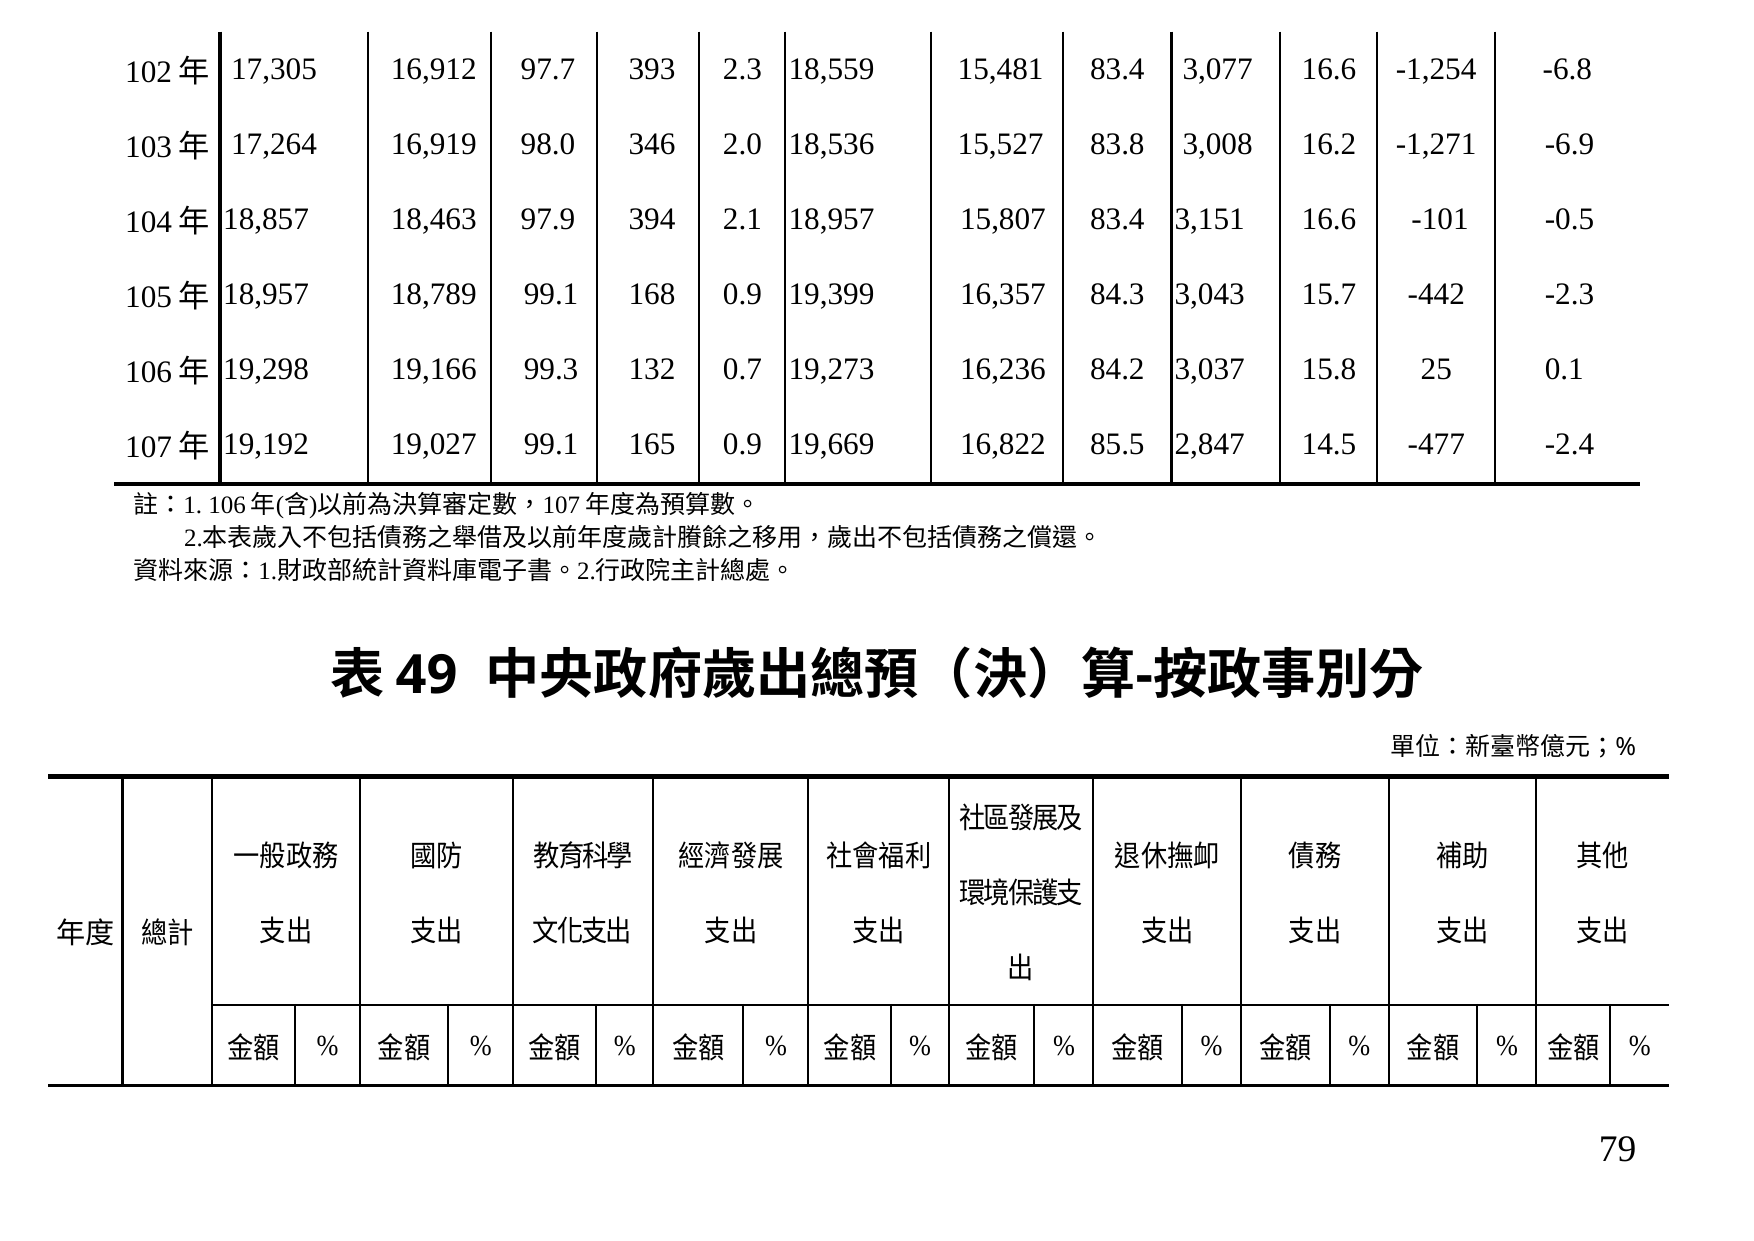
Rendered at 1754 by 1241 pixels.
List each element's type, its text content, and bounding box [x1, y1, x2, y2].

table_header 總計 [124, 779, 211, 1083]
table_cell 19,298 [222, 332, 367, 407]
table_cell 3,151 [1173, 182, 1279, 257]
table_cell 84.2 [1064, 332, 1170, 407]
table_cell % [1331, 1006, 1388, 1083]
table_cell 104年 [114, 182, 218, 257]
table_header 其他 支出 [1537, 779, 1669, 1004]
table_cell 金額 [1094, 1006, 1181, 1083]
table_cell 15,481 [932, 32, 1062, 107]
table_header 債務 支出 [1242, 779, 1388, 1004]
table_cell 99.1 [492, 257, 596, 332]
table_cell 2.3 [700, 32, 784, 107]
table_header 社會福利 支出 [809, 779, 948, 1004]
table_cell -0.5 [1496, 182, 1639, 257]
table_cell 18,536 [786, 107, 930, 182]
table_cell 18,559 [786, 32, 930, 107]
table_header 退休撫卹 支出 [1094, 779, 1240, 1004]
table_cell % [1611, 1006, 1669, 1083]
table_cell 2,847 [1173, 407, 1279, 482]
table_cell 168 [598, 257, 698, 332]
table_cell 0.9 [700, 257, 784, 332]
table_cell 19,192 [222, 407, 367, 482]
table_cell 15,807 [932, 182, 1062, 257]
table_cell 0.1 [1496, 332, 1639, 407]
table_cell 16.6 [1281, 32, 1376, 107]
table_cell 2.1 [700, 182, 784, 257]
table_cell -442 [1378, 257, 1494, 332]
table_cell 132 [598, 332, 698, 407]
table_cell 18,957 [786, 182, 930, 257]
table_cell -2.4 [1496, 407, 1639, 482]
table_cell 394 [598, 182, 698, 257]
table_cell % [449, 1006, 512, 1083]
table_cell % [1478, 1006, 1535, 1083]
table_cell 金額 [654, 1006, 742, 1083]
table_cell 金額 [809, 1006, 890, 1083]
table_cell 金額 [1242, 1006, 1329, 1083]
table_cell 102年 [114, 32, 218, 107]
table_cell 107年 [114, 407, 218, 482]
table_cell % [597, 1006, 652, 1083]
table_cell 346 [598, 107, 698, 182]
table_cell 19,027 [369, 407, 490, 482]
table_cell 83.8 [1064, 107, 1170, 182]
table_cell 18,463 [369, 182, 490, 257]
table_cell % [892, 1006, 948, 1083]
table_cell 0.9 [700, 407, 784, 482]
text 單位：新臺幣億元；% [118, 727, 1636, 763]
table_cell 金額 [213, 1006, 294, 1083]
table_header 補助 支出 [1390, 779, 1535, 1004]
table_cell 2.0 [700, 107, 784, 182]
table_cell 16,236 [932, 332, 1062, 407]
table_cell 3,043 [1173, 257, 1279, 332]
table_cell 金額 [514, 1006, 595, 1083]
table_cell 15.7 [1281, 257, 1376, 332]
table_cell 金額 [1390, 1006, 1476, 1083]
table_header 社區發展及 環境保護支出 [950, 779, 1092, 1004]
table_cell -2.3 [1496, 257, 1639, 332]
table_cell 83.4 [1064, 32, 1170, 107]
table_cell -6.8 [1496, 32, 1639, 107]
table_cell 165 [598, 407, 698, 482]
text 2.本表歲入不包括債務之舉借及以前年度歲計賸餘之移用，歲出不包括債務之償還。 [184, 520, 1683, 553]
table_cell % [1183, 1006, 1240, 1083]
table_cell 106年 [114, 332, 218, 407]
table_cell -6.9 [1496, 107, 1639, 182]
table_cell -477 [1378, 407, 1494, 482]
table_cell 83.4 [1064, 182, 1170, 257]
table_cell 85.5 [1064, 407, 1170, 482]
table_cell 15.8 [1281, 332, 1376, 407]
table_header 經濟發展 支出 [654, 779, 807, 1004]
text 資料來源：1.財政部統計資料庫電子書。2.行政院主計總處。 [133, 553, 1624, 586]
table_cell 16,912 [369, 32, 490, 107]
table_cell 19,166 [369, 332, 490, 407]
table_cell 3,077 [1173, 32, 1279, 107]
table_cell 金額 [1537, 1006, 1609, 1083]
table_cell 25 [1378, 332, 1494, 407]
table_cell 19,399 [786, 257, 930, 332]
table_cell 84.3 [1064, 257, 1170, 332]
table_cell 98.0 [492, 107, 596, 182]
table_cell 16,357 [932, 257, 1062, 332]
table_cell 393 [598, 32, 698, 107]
table_cell -101 [1378, 182, 1494, 257]
table_cell 99.1 [492, 407, 596, 482]
table_header 年度 [48, 779, 121, 1083]
table_header 教育科學 文化支出 [514, 779, 652, 1004]
table_cell 16,822 [932, 407, 1062, 482]
table_cell % [1035, 1006, 1092, 1083]
table_cell 16.6 [1281, 182, 1376, 257]
text 註：1. 106年(含)以前為決算審定數，107年度為預算數。 [133, 486, 1624, 520]
table_cell 14.5 [1281, 407, 1376, 482]
table_cell -1,254 [1378, 32, 1494, 107]
table_cell 19,669 [786, 407, 930, 482]
table_cell 18,789 [369, 257, 490, 332]
table_header 一般政務 支出 [213, 779, 359, 1004]
table_cell 19,273 [786, 332, 930, 407]
table_header 國防 支出 [361, 779, 512, 1004]
table_cell 18,857 [222, 182, 367, 257]
table_cell % [296, 1006, 359, 1083]
table_cell 97.9 [492, 182, 596, 257]
table_cell 103年 [114, 107, 218, 182]
table_cell 99.3 [492, 332, 596, 407]
table_cell 3,037 [1173, 332, 1279, 407]
table_cell 15,527 [932, 107, 1062, 182]
table_cell 金額 [361, 1006, 447, 1083]
table_cell % [744, 1006, 807, 1083]
table_cell -1,271 [1378, 107, 1494, 182]
table_cell 16.2 [1281, 107, 1376, 182]
table_cell 0.7 [700, 332, 784, 407]
table_cell 17,305 [222, 32, 367, 107]
table_cell 金額 [950, 1006, 1033, 1083]
table_cell 17,264 [222, 107, 367, 182]
table_cell 105年 [114, 257, 218, 332]
table_cell 18,957 [222, 257, 367, 332]
subtitle 表49 中央政府歲出總預（決）算-按政事別分 [118, 614, 1636, 727]
table_cell 16,919 [369, 107, 490, 182]
table_cell 3,008 [1173, 107, 1279, 182]
table_cell 97.7 [492, 32, 596, 107]
